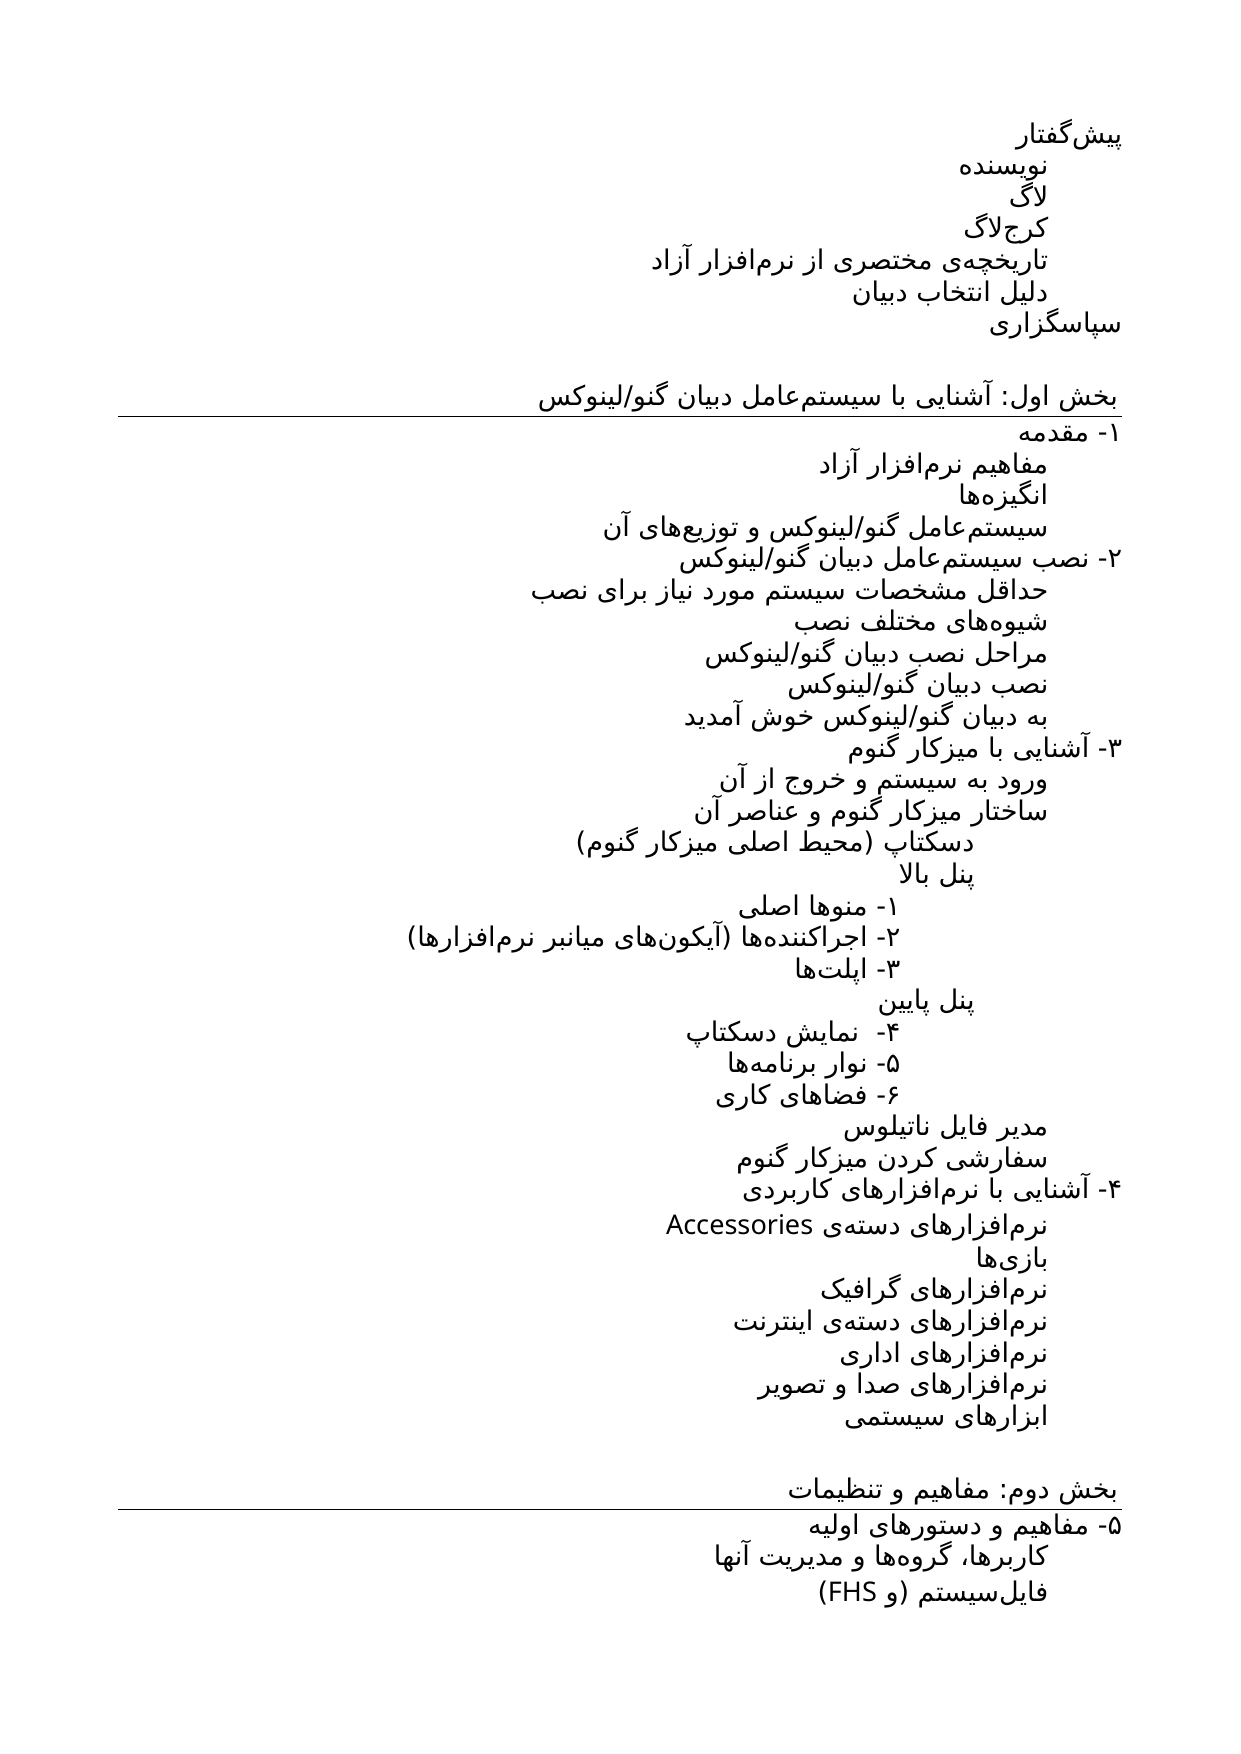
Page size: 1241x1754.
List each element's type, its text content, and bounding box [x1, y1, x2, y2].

text انگیزه‌ها [118, 479, 1048, 511]
text نرم‌افزارهای دسته‌ی Accessories [118, 1205, 1122, 1242]
text شیوه‌های مختلف نصب [118, 606, 1122, 637]
text ۲- نصب سیستم‌عامل دبیان گنو/لینوکس [118, 543, 1122, 574]
text ساختار میزکار گنوم و عناصر آن [118, 795, 1122, 827]
text ۶- فضا‌های کاری [118, 1079, 1122, 1111]
text پنل بالا [118, 858, 1122, 890]
text ابزارهای سیستمی [118, 1400, 1122, 1432]
text تاریخچه‌ی مختصری از نرم‌افزار آزاد [118, 244, 1122, 276]
text به دبیان گنو/لینوکس خوش آمدید [118, 700, 1122, 732]
text ورود به سیستم و خروج از آن [118, 763, 1122, 795]
text ۱- مقدمه [118, 417, 1122, 448]
text ۴- آشنایی با نرم‌افزارهای کاربردی [118, 1174, 1122, 1205]
text نرم‌افزارهای دسته‌ی اینترنت [118, 1305, 1122, 1337]
text نویسنده [118, 150, 1122, 181]
text ۵- مفاهیم و دستورهای اولیه [118, 1510, 1122, 1541]
text مراحل نصب دبیان گنو/لینوکس [118, 637, 1122, 669]
text ۳- اپلت‌ها [118, 953, 1122, 984]
text بازی‌ها [118, 1242, 1122, 1274]
text نرم‌افزارهای اداری [118, 1337, 1122, 1368]
text کاربرها، گروه‌ها و مدیریت آنها [118, 1541, 1122, 1572]
text بخش دوم: مفاهیم و تنظیمات [118, 1468, 1122, 1509]
text دسکتاپ (محیط اصلی میزکار گنوم) [118, 827, 1122, 858]
text مفاهیم نرم‌افزار آزاد [118, 448, 1048, 479]
text ۳- آشنایی با میزکار گنوم [118, 732, 1122, 763]
text پنل پایین [118, 984, 1122, 1016]
text مدیر فایل ناتیلوس [118, 1111, 1122, 1142]
text ۲- اجراکننده‌ها (آیکون‌های میانبر نرم‌افزارها) [118, 921, 1122, 953]
text پیش‌گفتار [118, 118, 1122, 150]
text نرم‌افزارهای صدا و تصویر [118, 1368, 1122, 1400]
text لاگ [118, 181, 1122, 213]
text حداقل مشخصات سیستم مورد نیاز برای نصب [118, 574, 1122, 606]
text ۱- منوها اصلی [118, 890, 1122, 921]
text دلیل انتخاب دبیان [118, 276, 1122, 307]
text سپاسگزاری [118, 307, 1122, 339]
text نرم‌افزارهای گرافیک [118, 1274, 1122, 1305]
text بخش اول: آشنایی با سیستم‌عامل دبیان گنو/لینوکس [118, 376, 1122, 416]
text کرج‌لاگ [118, 213, 1122, 244]
text فایل‌سیستم (و FHS) [118, 1572, 1122, 1609]
text ۵- نوار برنامه‌ها [118, 1048, 1122, 1079]
text ۴- نمایش دسکتاپ [118, 1016, 1122, 1048]
text نصب دبیان گنو/لینوکس [118, 669, 1122, 700]
text سفارشی کردن میزکار گنوم [118, 1142, 1122, 1174]
text سیستم‌عامل گنو/لینوکس و توزیع‌های آن [118, 511, 1122, 543]
